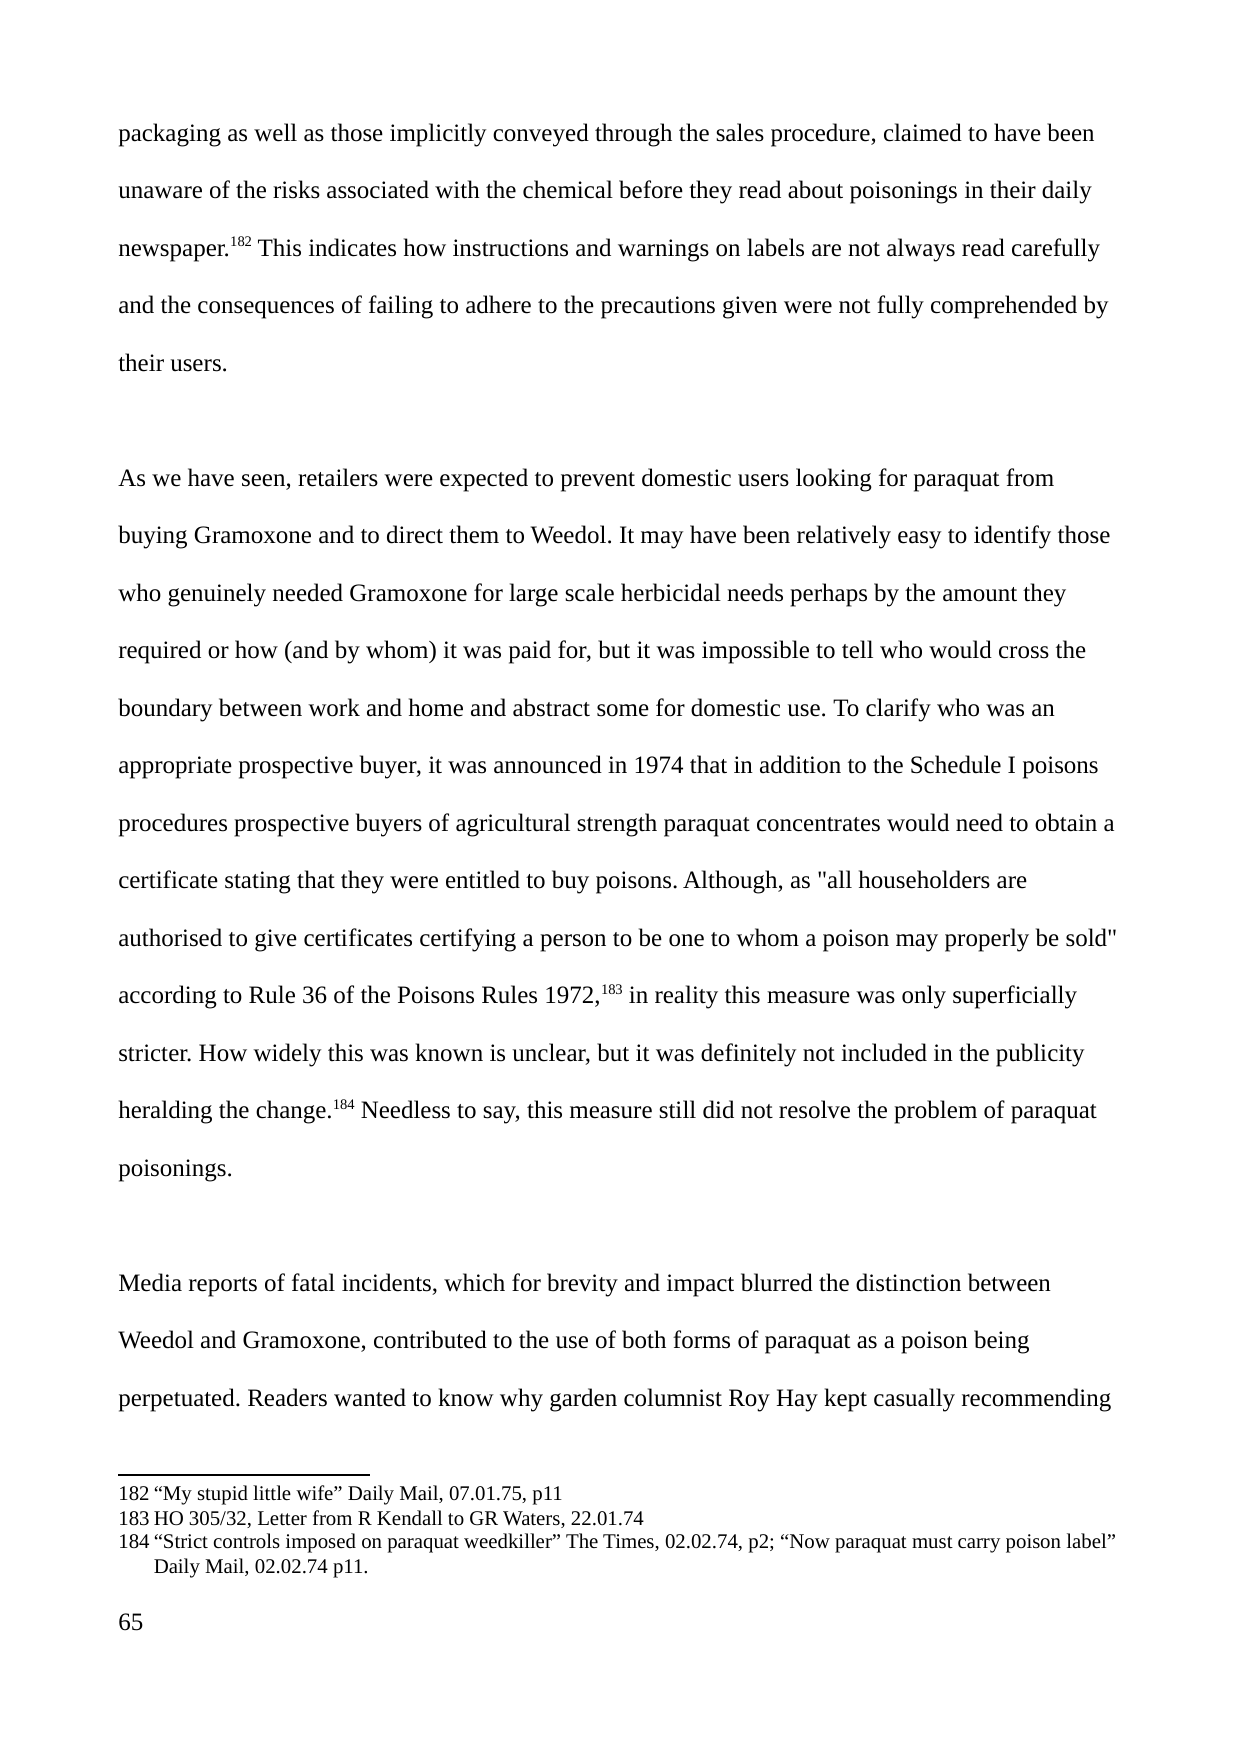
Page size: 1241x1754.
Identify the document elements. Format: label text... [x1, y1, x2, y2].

text “Strict controls imposed on paraquat weedkiller” The Times, 02.02.74, p2; “Now paraquat must carry poison label” Daily Mail, 02.02.74 p11. [118, 1529, 1122, 1578]
text packaging as well as those implicitly conveyed through the sales procedure, claimed to have been unaware of the risks associated with the chemical before they read about poisonings in their daily newspaper. This indicates how instructions and warnings on labels are not always read carefully and the consequences of failing to adhere to the precautions given were not fully comprehended by their users. [118, 118, 1122, 377]
text “My stupid little wife” Daily Mail, 07.01.75, p11 [118, 1481, 1122, 1505]
text As we have seen, retailers were expected to prevent domestic users looking for paraquat from buying Gramoxone and to direct them to Weedol. It may have been relatively easy to identify those who genuinely needed Gramoxone for large scale herbicidal needs perhaps by the amount they required or how (and by whom) it was paid for, but it was impossible to tell who would cross the boundary between work and home and abstract some for domestic use. To clarify who was an appropriate prospective buyer, it was announced in 1974 that in addition to the Schedule I poisons procedures prospective buyers of agricultural strength paraquat concentrates would need to obtain a certificate stating that they were entitled to buy poisons. Although, as "all householders are authorised to give certificates certifying a person to be one to whom a poison may properly be sold" according to Rule 36 of the Poisons Rules 1972, in reality this measure was only superficially stricter. How widely this was known is unclear, but it was definitely not included in the publicity heralding the change. Needless to say, this measure still did not resolve the problem of paraquat poisonings. [118, 463, 1122, 1182]
text HO 305/32, Letter from R Kendall to GR Waters, 22.01.74 [118, 1505, 1122, 1529]
text Media reports of fatal incidents, which for brevity and impact blurred the distinction between Weedol and Gramoxone, contributed to the use of both forms of paraquat as a poison being perpetuated. Readers wanted to know why garden columnist Roy Hay kept casually recommending [118, 1268, 1122, 1412]
